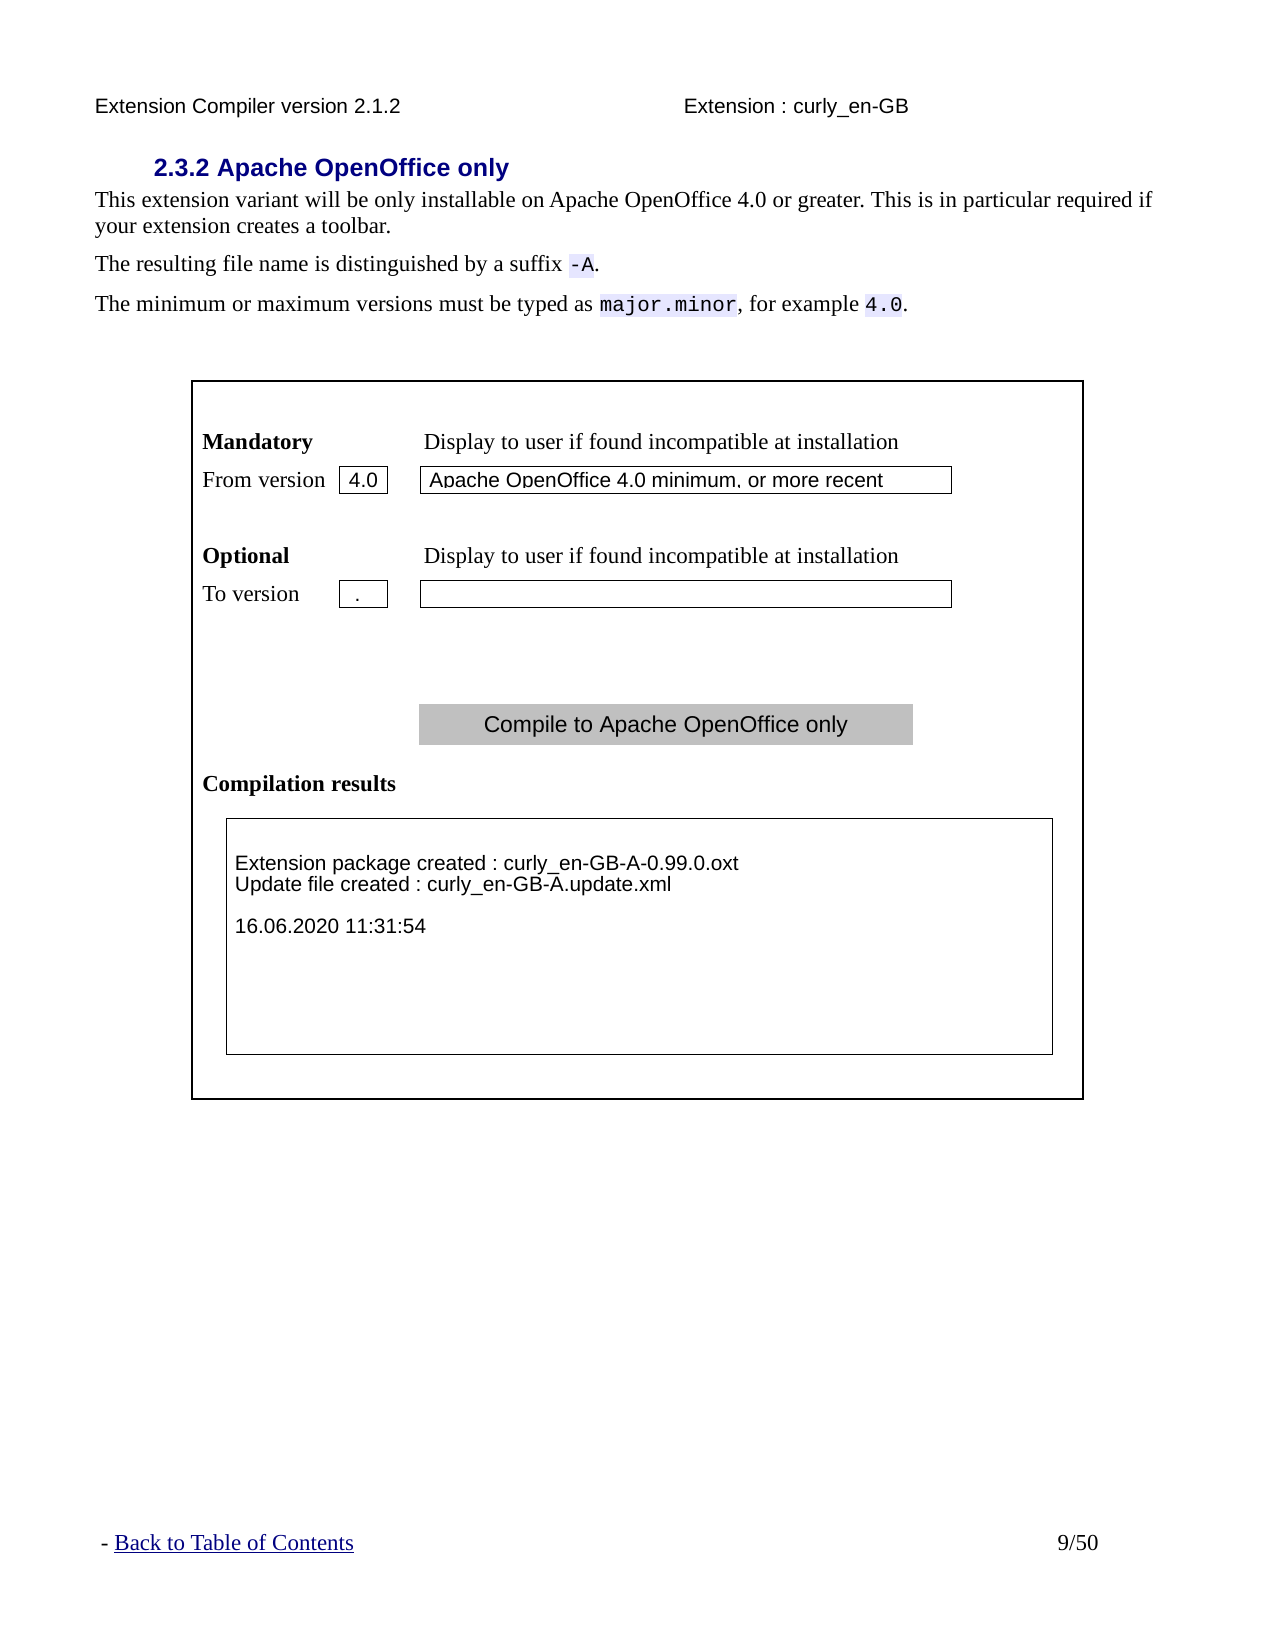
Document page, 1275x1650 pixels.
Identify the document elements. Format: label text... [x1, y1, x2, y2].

subtitle Apache OpenOffice only [153, 153, 1181, 181]
text The minimum or maximum versions must be typed as major.minor, for example 4.0. [94, 290, 1181, 317]
text [388, 581, 420, 606]
text This extension variant will be only installable on Apache OpenOffice 4.0 or greater. This is in particular required if your extension creates a toolbar. [94, 187, 1181, 238]
text Mandatory Display to user if found incompatible at installation [202, 429, 1073, 454]
text To version [202, 581, 339, 606]
text From version [202, 467, 339, 492]
text Optional Display to user if found incompatible at installation [202, 543, 1073, 568]
text [952, 581, 1073, 606]
text Compilation results [202, 771, 1073, 796]
text [388, 467, 420, 492]
text The resulting file name is distinguished by a suffix -A. [94, 251, 1181, 278]
text [952, 467, 1073, 492]
